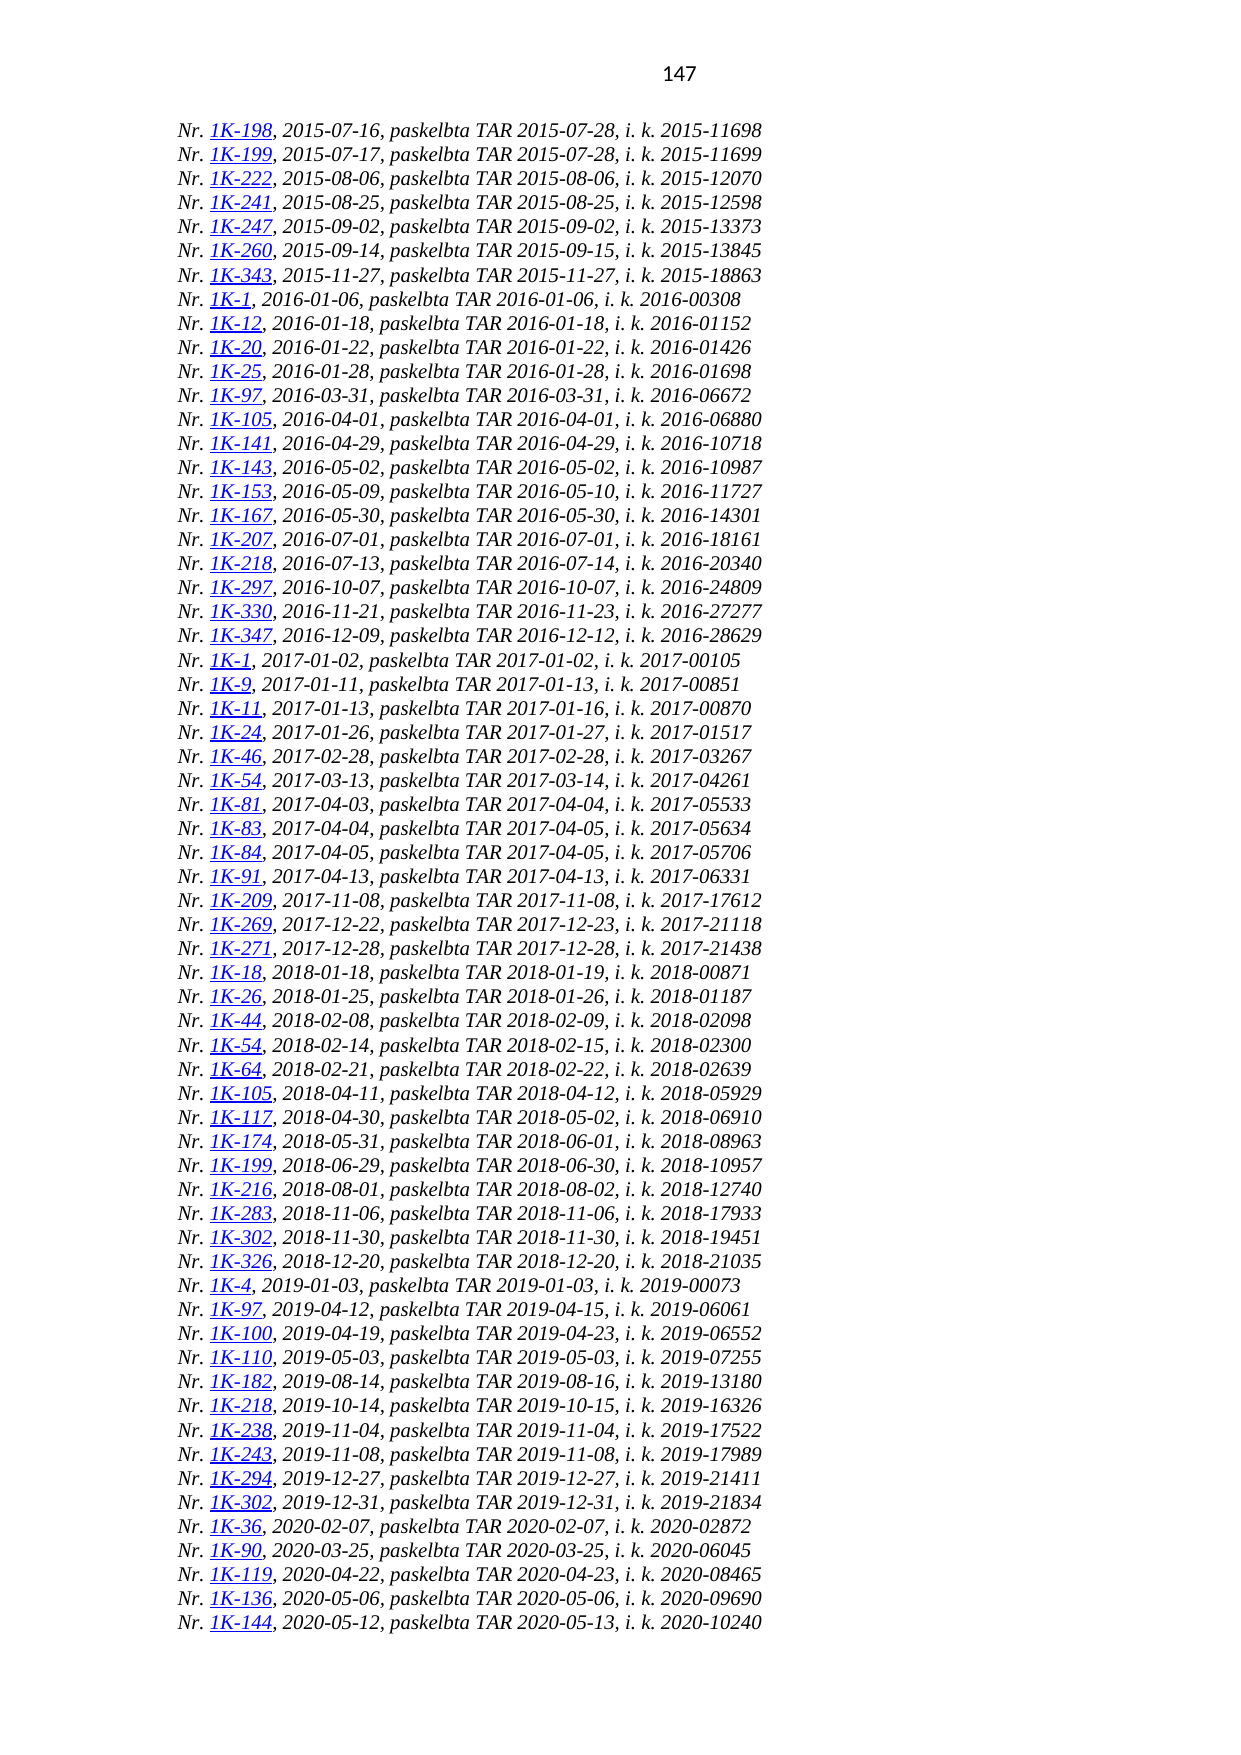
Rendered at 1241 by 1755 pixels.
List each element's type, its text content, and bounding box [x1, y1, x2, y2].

text Nr. 1K-141, 2016-04-29, paskelbta TAR 2016-04-29, i. k. 2016-10718 [177, 431, 1181, 455]
text Nr. 1K-11, 2017-01-13, paskelbta TAR 2017-01-16, i. k. 2017-00870 [177, 696, 1181, 720]
text Nr. 1K-81, 2017-04-03, paskelbta TAR 2017-04-04, i. k. 2017-05533 [177, 792, 1181, 816]
text Nr. 1K-44, 2018-02-08, paskelbta TAR 2018-02-09, i. k. 2018-02098 [177, 1008, 1181, 1032]
text Nr. 1K-243, 2019-11-08, paskelbta TAR 2019-11-08, i. k. 2019-17989 [177, 1442, 1181, 1466]
text Nr. 1K-198, 2015-07-16, paskelbta TAR 2015-07-28, i. k. 2015-11698 [177, 118, 1181, 142]
text Nr. 1K-25, 2016-01-28, paskelbta TAR 2016-01-28, i. k. 2016-01698 [177, 359, 1181, 383]
text Nr. 1K-241, 2015-08-25, paskelbta TAR 2015-08-25, i. k. 2015-12598 [177, 190, 1181, 214]
text Nr. 1K-54, 2017-03-13, paskelbta TAR 2017-03-14, i. k. 2017-04261 [177, 768, 1181, 792]
text Nr. 1K-347, 2016-12-09, paskelbta TAR 2016-12-12, i. k. 2016-28629 [177, 623, 1181, 647]
text Nr. 1K-216, 2018-08-01, paskelbta TAR 2018-08-02, i. k. 2018-12740 [177, 1177, 1181, 1201]
text Nr. 1K-117, 2018-04-30, paskelbta TAR 2018-05-02, i. k. 2018-06910 [177, 1105, 1181, 1129]
text Nr. 1K-110, 2019-05-03, paskelbta TAR 2019-05-03, i. k. 2019-07255 [177, 1345, 1181, 1369]
text Nr. 1K-247, 2015-09-02, paskelbta TAR 2015-09-02, i. k. 2015-13373 [177, 214, 1181, 238]
text Nr. 1K-119, 2020-04-22, paskelbta TAR 2020-04-23, i. k. 2020-08465 [177, 1562, 1181, 1586]
text Nr. 1K-24, 2017-01-26, paskelbta TAR 2017-01-27, i. k. 2017-01517 [177, 720, 1181, 744]
text Nr. 1K-4, 2019-01-03, paskelbta TAR 2019-01-03, i. k. 2019-00073 [177, 1273, 1181, 1297]
text Nr. 1K-302, 2019-12-31, paskelbta TAR 2019-12-31, i. k. 2019-21834 [177, 1490, 1181, 1514]
text Nr. 1K-297, 2016-10-07, paskelbta TAR 2016-10-07, i. k. 2016-24809 [177, 575, 1181, 599]
text Nr. 1K-199, 2015-07-17, paskelbta TAR 2015-07-28, i. k. 2015-11699 [177, 142, 1181, 166]
text Nr. 1K-84, 2017-04-05, paskelbta TAR 2017-04-05, i. k. 2017-05706 [177, 840, 1181, 864]
text Nr. 1K-64, 2018-02-21, paskelbta TAR 2018-02-22, i. k. 2018-02639 [177, 1057, 1181, 1081]
text Nr. 1K-260, 2015-09-14, paskelbta TAR 2015-09-15, i. k. 2015-13845 [177, 238, 1181, 262]
text Nr. 1K-100, 2019-04-19, paskelbta TAR 2019-04-23, i. k. 2019-06552 [177, 1321, 1181, 1345]
text Nr. 1K-174, 2018-05-31, paskelbta TAR 2018-06-01, i. k. 2018-08963 [177, 1129, 1181, 1153]
text Nr. 1K-153, 2016-05-09, paskelbta TAR 2016-05-10, i. k. 2016-11727 [177, 479, 1181, 503]
text Nr. 1K-218, 2019-10-14, paskelbta TAR 2019-10-15, i. k. 2019-16326 [177, 1393, 1181, 1417]
text Nr. 1K-271, 2017-12-28, paskelbta TAR 2017-12-28, i. k. 2017-21438 [177, 936, 1181, 960]
text Nr. 1K-199, 2018-06-29, paskelbta TAR 2018-06-30, i. k. 2018-10957 [177, 1153, 1181, 1177]
text Nr. 1K-302, 2018-11-30, paskelbta TAR 2018-11-30, i. k. 2018-19451 [177, 1225, 1181, 1249]
text Nr. 1K-105, 2018-04-11, paskelbta TAR 2018-04-12, i. k. 2018-05929 [177, 1081, 1181, 1105]
text Nr. 1K-136, 2020-05-06, paskelbta TAR 2020-05-06, i. k. 2020-09690 [177, 1586, 1181, 1610]
text Nr. 1K-207, 2016-07-01, paskelbta TAR 2016-07-01, i. k. 2016-18161 [177, 527, 1181, 551]
text Nr. 1K-1, 2016-01-06, paskelbta TAR 2016-01-06, i. k. 2016-00308 [177, 287, 1181, 311]
text Nr. 1K-330, 2016-11-21, paskelbta TAR 2016-11-23, i. k. 2016-27277 [177, 599, 1181, 623]
text Nr. 1K-209, 2017-11-08, paskelbta TAR 2017-11-08, i. k. 2017-17612 [177, 888, 1181, 912]
text Nr. 1K-46, 2017-02-28, paskelbta TAR 2017-02-28, i. k. 2017-03267 [177, 744, 1181, 768]
text Nr. 1K-20, 2016-01-22, paskelbta TAR 2016-01-22, i. k. 2016-01426 [177, 335, 1181, 359]
text Nr. 1K-12, 2016-01-18, paskelbta TAR 2016-01-18, i. k. 2016-01152 [177, 311, 1181, 335]
text Nr. 1K-218, 2016-07-13, paskelbta TAR 2016-07-14, i. k. 2016-20340 [177, 551, 1181, 575]
text Nr. 1K-97, 2019-04-12, paskelbta TAR 2019-04-15, i. k. 2019-06061 [177, 1297, 1181, 1321]
text Nr. 1K-269, 2017-12-22, paskelbta TAR 2017-12-23, i. k. 2017-21118 [177, 912, 1181, 936]
text Nr. 1K-167, 2016-05-30, paskelbta TAR 2016-05-30, i. k. 2016-14301 [177, 503, 1181, 527]
text Nr. 1K-83, 2017-04-04, paskelbta TAR 2017-04-05, i. k. 2017-05634 [177, 816, 1181, 840]
text Nr. 1K-326, 2018-12-20, paskelbta TAR 2018-12-20, i. k. 2018-21035 [177, 1249, 1181, 1273]
text Nr. 1K-26, 2018-01-25, paskelbta TAR 2018-01-26, i. k. 2018-01187 [177, 984, 1181, 1008]
text Nr. 1K-36, 2020-02-07, paskelbta TAR 2020-02-07, i. k. 2020-02872 [177, 1514, 1181, 1538]
text Nr. 1K-90, 2020-03-25, paskelbta TAR 2020-03-25, i. k. 2020-06045 [177, 1538, 1181, 1562]
text Nr. 1K-294, 2019-12-27, paskelbta TAR 2019-12-27, i. k. 2019-21411 [177, 1466, 1181, 1490]
text Nr. 1K-144, 2020-05-12, paskelbta TAR 2020-05-13, i. k. 2020-10240 [177, 1610, 1181, 1634]
text Nr. 1K-105, 2016-04-01, paskelbta TAR 2016-04-01, i. k. 2016-06880 [177, 407, 1181, 431]
text Nr. 1K-91, 2017-04-13, paskelbta TAR 2017-04-13, i. k. 2017-06331 [177, 864, 1181, 888]
text Nr. 1K-222, 2015-08-06, paskelbta TAR 2015-08-06, i. k. 2015-12070 [177, 166, 1181, 190]
text Nr. 1K-18, 2018-01-18, paskelbta TAR 2018-01-19, i. k. 2018-00871 [177, 960, 1181, 984]
text Nr. 1K-97, 2016-03-31, paskelbta TAR 2016-03-31, i. k. 2016-06672 [177, 383, 1181, 407]
text Nr. 1K-343, 2015-11-27, paskelbta TAR 2015-11-27, i. k. 2015-18863 [177, 262, 1181, 287]
text Nr. 1K-238, 2019-11-04, paskelbta TAR 2019-11-04, i. k. 2019-17522 [177, 1417, 1181, 1442]
text Nr. 1K-283, 2018-11-06, paskelbta TAR 2018-11-06, i. k. 2018-17933 [177, 1201, 1181, 1225]
text Nr. 1K-182, 2019-08-14, paskelbta TAR 2019-08-16, i. k. 2019-13180 [177, 1369, 1181, 1393]
text Nr. 1K-1, 2017-01-02, paskelbta TAR 2017-01-02, i. k. 2017-00105 [177, 647, 1181, 672]
text Nr. 1K-9, 2017-01-11, paskelbta TAR 2017-01-13, i. k. 2017-00851 [177, 672, 1181, 696]
text Nr. 1K-54, 2018-02-14, paskelbta TAR 2018-02-15, i. k. 2018-02300 [177, 1032, 1181, 1057]
text Nr. 1K-143, 2016-05-02, paskelbta TAR 2016-05-02, i. k. 2016-10987 [177, 455, 1181, 479]
